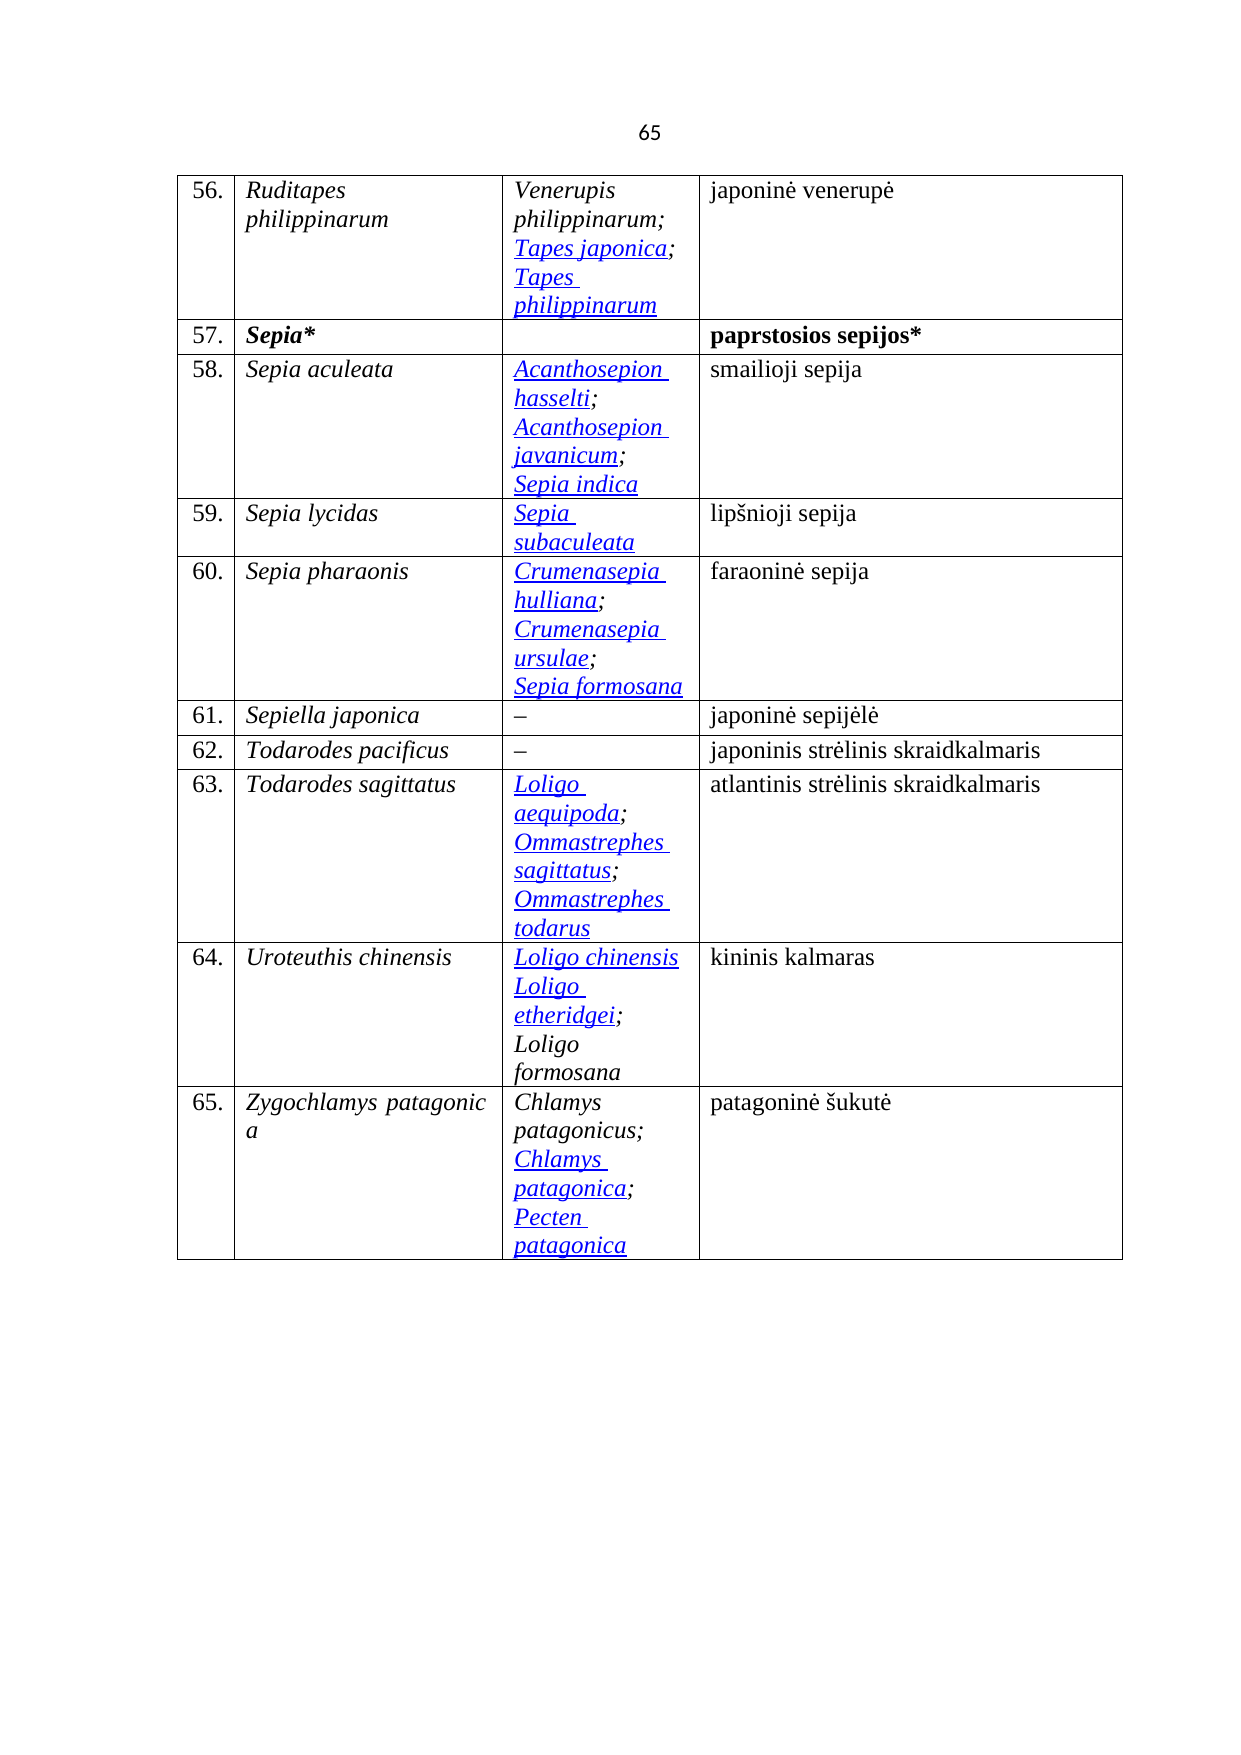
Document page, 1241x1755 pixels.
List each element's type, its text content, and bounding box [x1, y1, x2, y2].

table_cell smailioji sepija [700, 355, 1122, 498]
table_cell – [503, 736, 699, 769]
table_cell patagoninė šukutė [700, 1087, 1122, 1259]
table_cell Sepiella japonica [235, 701, 502, 734]
table_cell lipšnioji sepija [700, 499, 1122, 556]
table_cell atlantinis strėlinis skraidkalmaris [700, 770, 1122, 942]
table_cell kininis kalmaras [700, 943, 1122, 1086]
table_cell – [503, 701, 699, 734]
table_cell 62. [178, 736, 234, 769]
table_cell faraoninė sepija [700, 557, 1122, 700]
table_cell Sepia lycidas [235, 499, 502, 556]
table_cell 65. [178, 1087, 234, 1259]
table_cell Crumenasepia hulliana; Crumenasepia ursulae; Sepia formosana [503, 557, 699, 700]
table_cell Sepia subaculeata [503, 499, 699, 556]
table_cell 63. [178, 770, 234, 942]
table_cell 57. [178, 320, 234, 353]
table_cell Sepia pharaonis [235, 557, 502, 700]
table_cell paprstosios sepijos* [700, 320, 1122, 353]
table_cell Sepia* [235, 320, 502, 353]
table_cell 60. [178, 557, 234, 700]
table_cell Ruditapes philippinarum [235, 176, 502, 319]
table_cell 56. [178, 176, 234, 319]
table_cell Todarodes sagittatus [235, 770, 502, 942]
table_cell Todarodes pacificus [235, 736, 502, 769]
table_cell Chlamys patagonicus; Chlamys patagonica; Pecten patagonica [503, 1087, 699, 1259]
table_cell Zygochlamys patagonica [235, 1087, 502, 1259]
table_cell [503, 320, 699, 353]
table_cell japoninė venerupė [700, 176, 1122, 319]
table_cell Uroteuthis chinensis [235, 943, 502, 1086]
table_cell japoninis strėlinis skraidkalmaris [700, 736, 1122, 769]
table_cell Loligo chinensis Loligo etheridgei; Loligo formosana [503, 943, 699, 1086]
table_cell 59. [178, 499, 234, 556]
table_cell 61. [178, 701, 234, 734]
table_cell japoninė sepijėlė [700, 701, 1122, 734]
table_cell Acanthosepion hasselti; Acanthosepion javanicum; Sepia indica [503, 355, 699, 498]
table_cell 64. [178, 943, 234, 1086]
table_cell Venerupis philippinarum; Tapes japonica; Tapes philippinarum [503, 176, 699, 319]
table_cell Sepia aculeata [235, 355, 502, 498]
table_cell 58. [178, 355, 234, 498]
table_cell Loligo aequipoda; Ommastrephes sagittatus; Ommastrephes todarus [503, 770, 699, 942]
